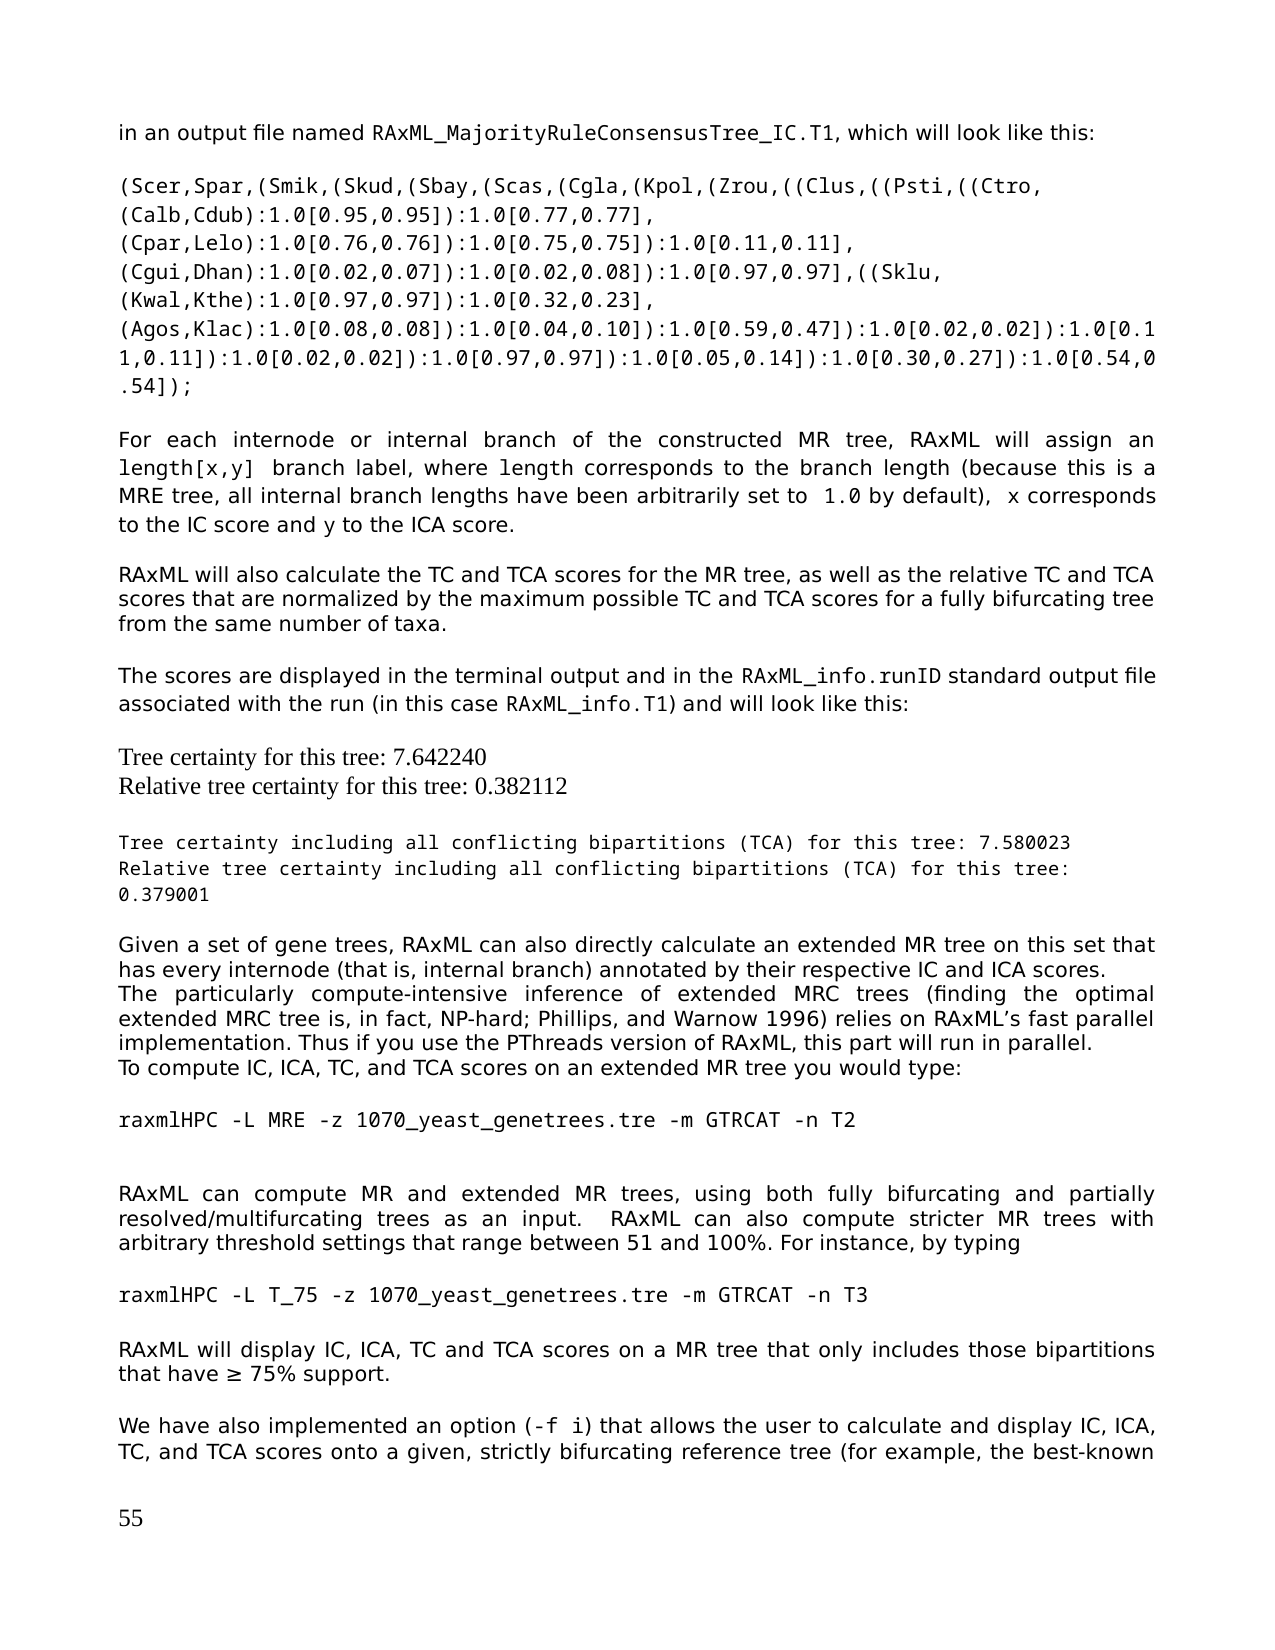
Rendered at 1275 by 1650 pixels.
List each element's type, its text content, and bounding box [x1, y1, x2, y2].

text Tree certainty for this tree: 7.642240 [118, 742, 1157, 771]
text raxmlHPC -L MRE -z 1070_yeast_genetrees.tre -m GTRCAT -n T2 [118, 1105, 1157, 1133]
text Tree certainty including all conflicting bipartitions (TCA) for this tree: 7.580023 [118, 829, 1157, 855]
text RAxML can compute MR and extended MR trees, using both fully bifurcating and partially resolved/multifurcating trees as an input. RAxML can also compute stricter MR trees with arbitrary threshold settings that range between 51 and 100%. For instance, by typing [118, 1182, 1157, 1256]
text Relative tree certainty including all conflicting bipartitions (TCA) for this tree: 0.379001 [118, 855, 1157, 907]
text in an output file named RAxML_MajorityRuleConsensusTree_IC.T1, which will look like this: [118, 118, 1157, 147]
text raxmlHPC -L T_75 -z 1070_yeast_genetrees.tre -m GTRCAT -n T3 [118, 1280, 1157, 1309]
text To compute IC, ICA, TC, and TCA scores on an extended MR tree you would type: [118, 1056, 1157, 1080]
text RAxML will also calculate the TC and TCA scores for the MR tree, as well as the relative TC and TCA scores that are normalized by the maximum possible TC and TCA scores for a fully bifurcating tree from the same number of taxa. [118, 563, 1157, 636]
text The scores are displayed in the terminal output and in the RAxML_info.runID standard output file associated with the run (in this case RAxML_info.T1) and will look like this: [118, 661, 1157, 718]
text We have also implemented an option (-f i) that allows the user to calculate and display IC, ICA, TC, and TCA scores onto a given, strictly bifurcating reference tree (for example, the best-known [118, 1411, 1157, 1464]
text (Scer,Spar,(Smik,(Skud,(Sbay,(Scas,(Cgla,(Kpol,(Zrou,((Clus,((Psti,((Ctro,(Calb,Cdub):1.0[0.95,0.95]):1.0[0.77,0.77],(Cpar,Lelo):1.0[0.76,0.76]):1.0[0.75,0.75]):1.0[0.11,0.11],(Cgui,Dhan):1.0[0.02,0.07]):1.0[0.02,0.08]):1.0[0.97,0.97],((Sklu,(Kwal,Kthe):1.0[0.97,0.97]):1.0[0.32,0.23],(Agos,Klac):1.0[0.08,0.08]):1.0[0.04,0.10]):1.0[0.59,0.47]):1.0[0.02,0.02]):1.0[0.11,0.11]):1.0[0.02,0.02]):1.0[0.97,0.97]):1.0[0.05,0.14]):1.0[0.30,0.27]):1.0[0.54,0.54]); [118, 171, 1157, 399]
text The particularly compute-intensive inference of extended MRC trees (finding the optimal extended MRC tree is, in fact, NP-hard; Phillips, and Warnow 1996) relies on RAxML’s fast parallel implementation. Thus if you use the PThreads version of RAxML, this part will run in parallel. [118, 982, 1157, 1056]
text Relative tree certainty for this tree: 0.382112 [118, 771, 1157, 800]
text RAxML will display IC, ICA, TC and TCA scores on a MR tree that only includes those bipartitions that have ≥ 75% support. [118, 1338, 1157, 1387]
text Given a set of gene trees, RAxML can also directly calculate an extended MR tree on this set that has every internode (that is, internal branch) annotated by their respective IC and ICA scores. [118, 933, 1157, 982]
text For each internode or internal branch of the constructed MR tree, RAxML will assign an length[x,y] branch label, where length corresponds to the branch length (because this is a MRE tree, all internal branch lengths have been arbitrarily set to 1.0 by default), x corresponds to the IC score and y to the ICA score. [118, 428, 1157, 538]
